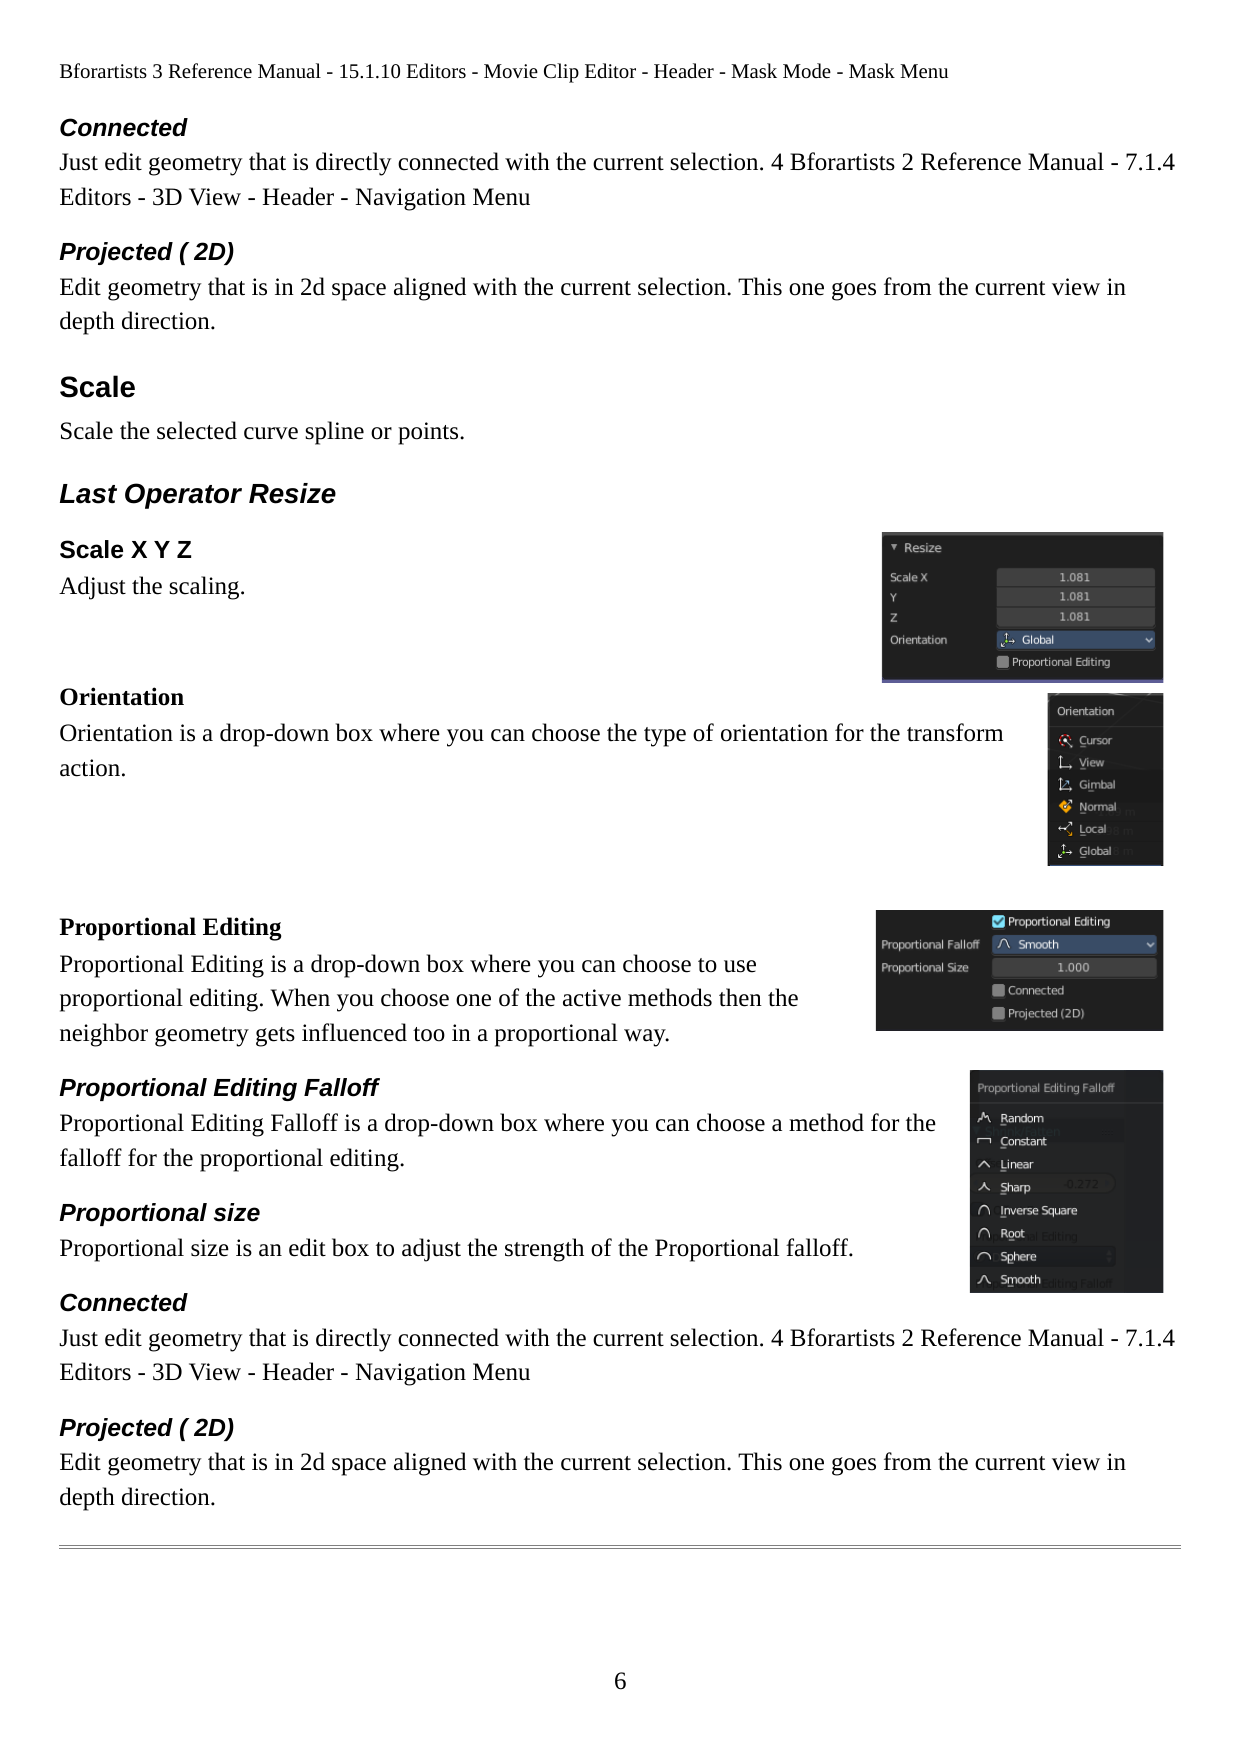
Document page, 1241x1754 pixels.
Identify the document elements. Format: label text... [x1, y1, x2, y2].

picture [881, 532, 1164, 683]
text Edit geometry that is in 2d space aligned with the current selection. This one goes from the current view in depth direction. [59, 1447, 1181, 1511]
text Proportional Editing is a drop-down box where you can choose to use proportional editing. When you choose one of the active methods then the neighbor geometry gets influenced too in a proportional way. [59, 949, 1181, 1047]
subtitle Proportional Editing Falloff [59, 1073, 969, 1102]
subtitle [1164, 1198, 1181, 1226]
text Just edit geometry that is directly connected with the current selection. 4 Bforartists 2 Reference Manual - 7.1.4 Editors - 3D View - Header - Navigation Menu [59, 147, 1181, 211]
subtitle Projected ( 2D) [59, 237, 1181, 266]
text Just edit geometry that is directly connected with the current selection. 4 Bforartists 2 Reference Manual - 7.1.4 Editors - 3D View - Header - Navigation Menu [59, 1323, 1181, 1386]
text Edit geometry that is in 2d space aligned with the current selection. This one goes from the current view in depth direction. [59, 272, 1181, 335]
subtitle Projected ( 2D) [59, 1413, 1181, 1441]
text Proportional size is an edit box to adjust the strength of the Proportional falloff. [59, 1233, 969, 1261]
subtitle Last Operator Resize [59, 478, 1181, 510]
subtitle Connected [59, 1288, 1181, 1317]
subtitle Orientation [59, 682, 1181, 711]
text Scale the selected curve spline or points. [59, 416, 1181, 445]
picture [875, 910, 1164, 1031]
picture [969, 1070, 1164, 1293]
text Orientation is a drop-down box where you can choose the type of orientation for the transform action. [59, 718, 1047, 782]
text Proportional Editing Falloff is a drop-down box where you can choose a method for the falloff for the proportional editing. [59, 1108, 969, 1171]
subtitle [1164, 535, 1181, 563]
subtitle Scale X Y Z [59, 535, 881, 563]
subtitle Proportional size [59, 1198, 969, 1226]
subtitle Scale [59, 370, 1181, 404]
text Adjust the scaling. [59, 571, 881, 600]
text [1164, 571, 1181, 600]
subtitle Proportional Editing [59, 912, 875, 941]
subtitle [1164, 912, 1181, 941]
subtitle Connected [59, 113, 1181, 141]
picture [1047, 693, 1164, 866]
